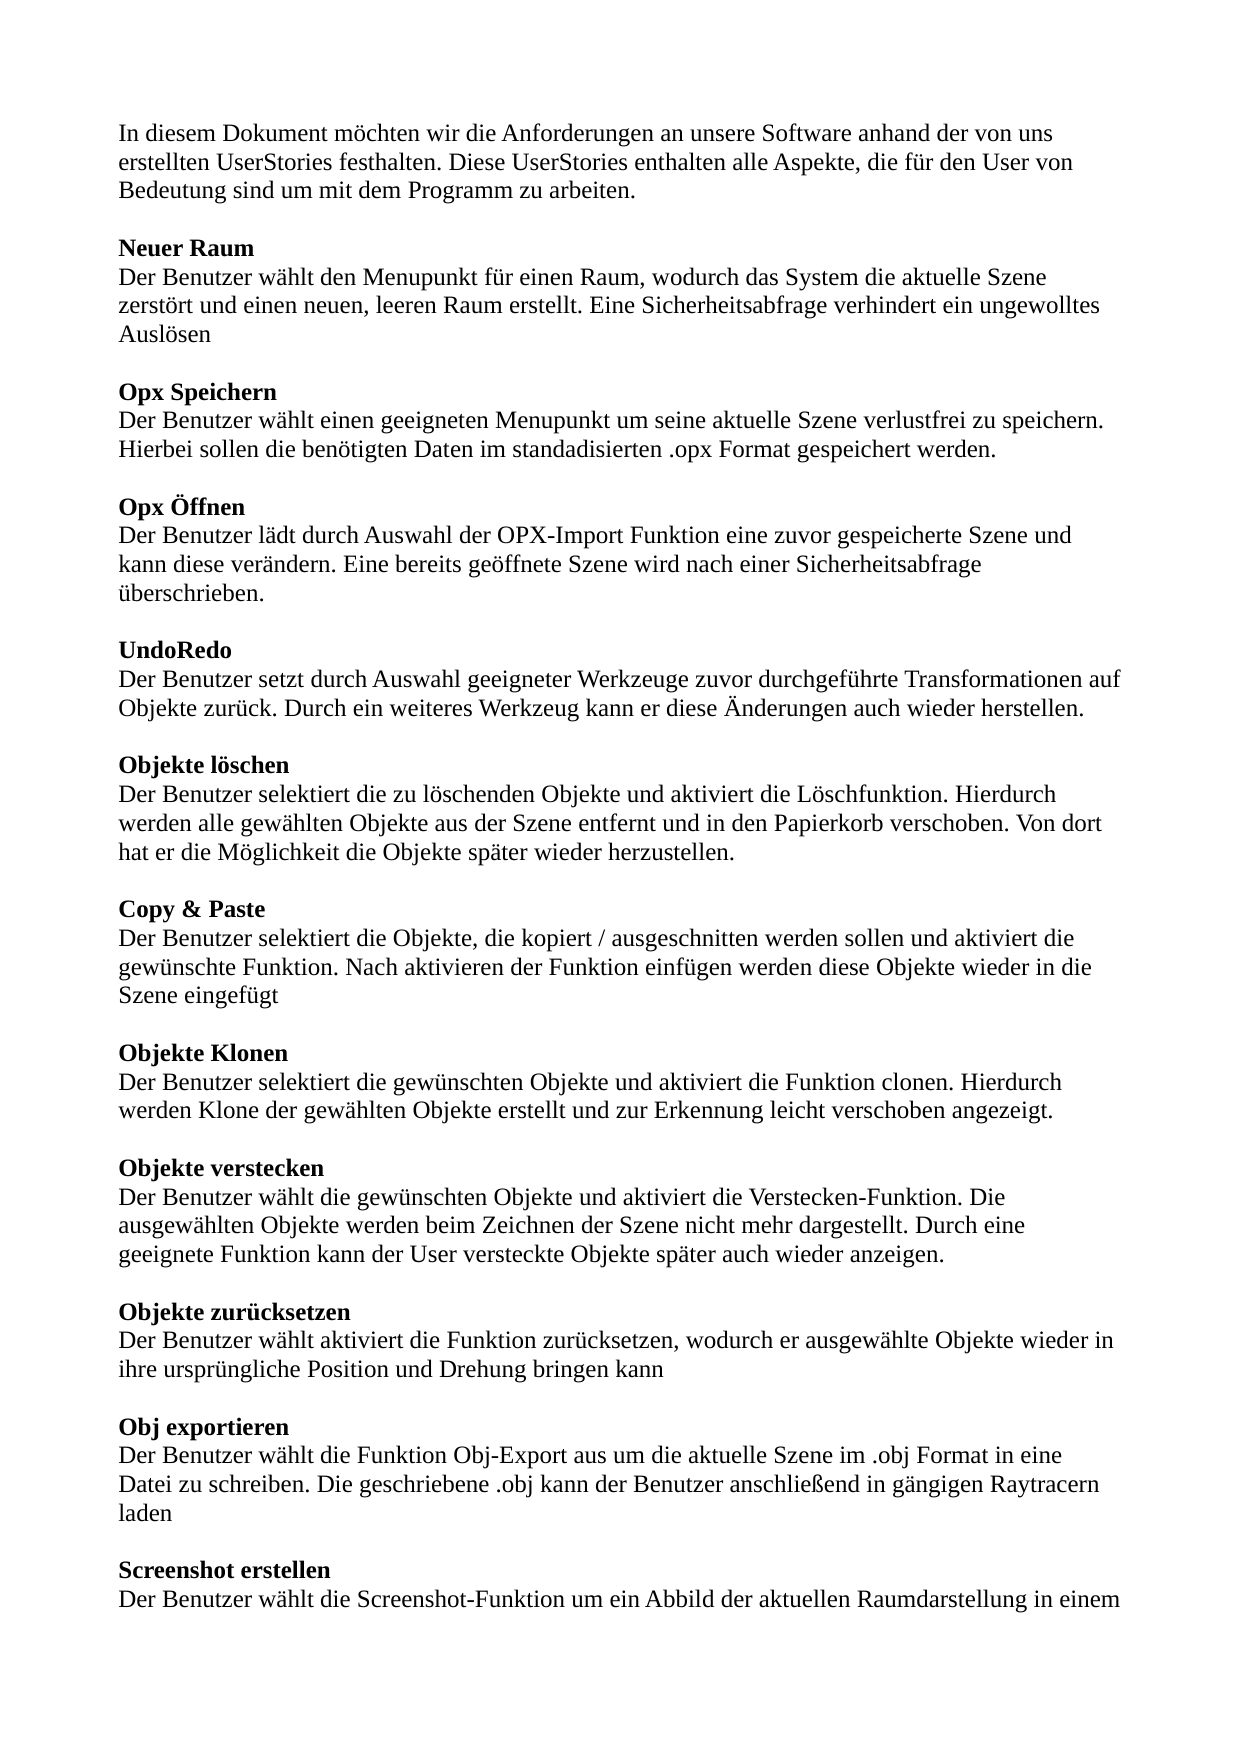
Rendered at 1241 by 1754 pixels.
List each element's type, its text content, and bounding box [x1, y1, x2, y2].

text UndoRedo [118, 636, 1122, 664]
text Objekte verstecken [118, 1153, 1122, 1182]
text Neuer Raum [118, 233, 1122, 262]
text Der Benutzer selektiert die zu löschenden Objekte und aktiviert die Löschfunktion. Hierdurch werden alle gewählten Objekte aus der Szene entfernt und in den Papierkorb verschoben. Von dort hat er die Möglichkeit die Objekte später wieder herzustellen. [118, 779, 1122, 866]
text Screenshot erstellen [118, 1556, 1122, 1584]
text Der Benutzer selektiert die gewünschten Objekte und aktiviert die Funktion clonen. Hierdurch werden Klone der gewählten Objekte erstellt und zur Erkennung leicht verschoben angezeigt. [118, 1067, 1122, 1124]
text Der Benutzer wählt die Funktion Obj-Export aus um die aktuelle Szene im .obj Format in eine Datei zu schreiben. Die geschriebene .obj kann der Benutzer anschließend in gängigen Raytracern laden [118, 1441, 1122, 1527]
text Der Benutzer wählt einen geeigneten Menupunkt um seine aktuelle Szene verlustfrei zu speichern. Hierbei sollen die benötigten Daten im standadisierten .opx Format gespeichert werden. [118, 406, 1122, 463]
text Copy & Paste [118, 894, 1122, 923]
text Objekte zurücksetzen [118, 1297, 1122, 1326]
text Der Benutzer wählt den Menupunkt für einen Raum, wodurch das System die aktuelle Szene zerstört und einen neuen, leeren Raum erstellt. Eine Sicherheitsabfrage verhindert ein ungewolltes Auslösen [118, 262, 1122, 348]
text Der Benutzer selektiert die Objekte, die kopiert / ausgeschnitten werden sollen und aktiviert die gewünschte Funktion. Nach aktivieren der Funktion einfügen werden diese Objekte wieder in die Szene eingefügt [118, 923, 1122, 1009]
text Der Benutzer lädt durch Auswahl der OPX-Import Funktion eine zuvor gespeicherte Szene und kann diese verändern. Eine bereits geöffnete Szene wird nach einer Sicherheitsabfrage überschrieben. [118, 521, 1122, 607]
text Opx Öffnen [118, 492, 1122, 521]
text In diesem Dokument möchten wir die Anforderungen an unsere Software anhand der von uns erstellten UserStories festhalten. Diese UserStories enthalten alle Aspekte, die für den User von Bedeutung sind um mit dem Programm zu arbeiten. [118, 118, 1122, 204]
text Opx Speichern [118, 377, 1122, 406]
text Der Benutzer wählt aktiviert die Funktion zurücksetzen, wodurch er ausgewählte Objekte wieder in ihre ursprüngliche Position und Drehung bringen kann [118, 1326, 1122, 1383]
text Der Benutzer wählt die gewünschten Objekte und aktiviert die Verstecken-Funktion. Die ausgewählten Objekte werden beim Zeichnen der Szene nicht mehr dargestellt. Durch eine geeignete Funktion kann der User versteckte Objekte später auch wieder anzeigen. [118, 1182, 1122, 1268]
text Objekte Klonen [118, 1038, 1122, 1067]
text Obj exportieren [118, 1412, 1122, 1441]
text Der Benutzer setzt durch Auswahl geeigneter Werkzeuge zuvor durchgeführte Transformationen auf Objekte zurück. Durch ein weiteres Werkzeug kann er diese Änderungen auch wieder herstellen. [118, 664, 1122, 722]
text Der Benutzer wählt die Screenshot-Funktion um ein Abbild der aktuellen Raumdarstellung in einem [118, 1584, 1122, 1613]
text Objekte löschen [118, 751, 1122, 779]
